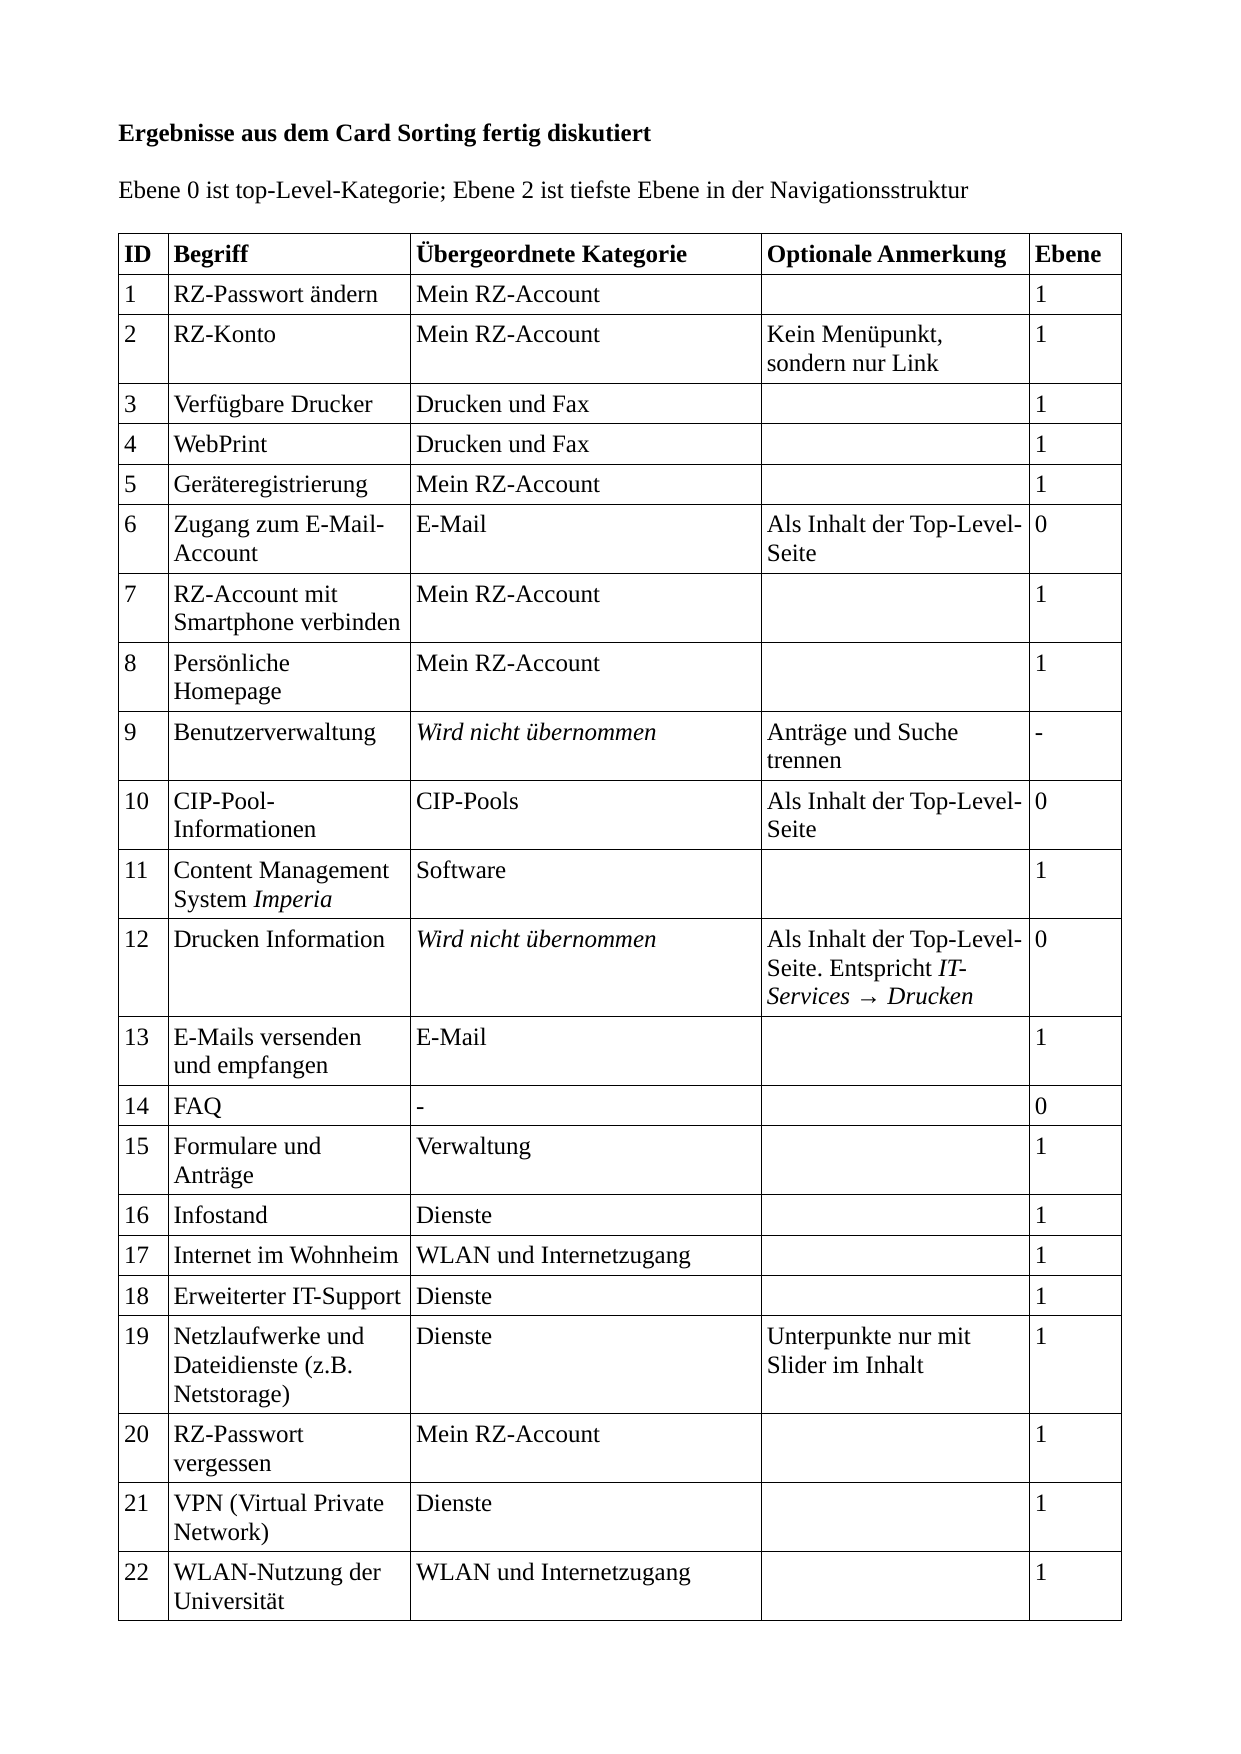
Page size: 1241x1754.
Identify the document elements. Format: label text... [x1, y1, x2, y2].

table_cell Verwaltung [411, 1126, 761, 1194]
table_cell 1 [1030, 1483, 1121, 1551]
table_cell 21 [119, 1483, 168, 1551]
table_cell 0 [1030, 781, 1121, 849]
table_cell [762, 1017, 1029, 1085]
table_header ID [119, 234, 168, 273]
table_cell Mein RZ-Account [411, 315, 761, 383]
table_cell CIP-Pool-Informationen [169, 781, 410, 849]
table_cell Erweiterter IT-Support [169, 1276, 410, 1315]
table_cell [762, 1483, 1029, 1551]
table_cell Software [411, 850, 761, 918]
table_cell 1 [1030, 1276, 1121, 1315]
table_header Ebene [1030, 234, 1121, 273]
table_cell 7 [119, 574, 168, 642]
table_cell Zugang zum E-Mail-Account [169, 505, 410, 573]
table_cell RZ-Konto [169, 315, 410, 383]
table_cell 8 [119, 643, 168, 711]
table_cell Unterpunkte nur mit Slider im Inhalt [762, 1316, 1029, 1413]
table_cell Verfügbare Drucker [169, 384, 410, 423]
table_cell [762, 643, 1029, 711]
table_cell 1 [1030, 1414, 1121, 1482]
table_cell 6 [119, 505, 168, 573]
table_cell Drucken und Fax [411, 384, 761, 423]
table_cell Benutzerverwaltung [169, 712, 410, 780]
table_cell RZ-Account mit Smartphone verbinden [169, 574, 410, 642]
table_cell 1 [1030, 643, 1121, 711]
table_cell 1 [1030, 1017, 1121, 1085]
table_cell Mein RZ-Account [411, 574, 761, 642]
table_cell 18 [119, 1276, 168, 1315]
table_cell CIP-Pools [411, 781, 761, 849]
table_cell 1 [1030, 384, 1121, 423]
table_cell - [1030, 712, 1121, 780]
table_cell [762, 424, 1029, 463]
table_cell [762, 850, 1029, 918]
table_cell 0 [1030, 505, 1121, 573]
table_cell 1 [1030, 574, 1121, 642]
table_cell Internet im Wohnheim [169, 1236, 410, 1275]
table_cell WLAN und Internetzugang [411, 1236, 761, 1275]
table_cell WLAN und Internetzugang [411, 1552, 761, 1620]
table_cell RZ-Passwort vergessen [169, 1414, 410, 1482]
table_cell 1 [1030, 1316, 1121, 1413]
table_cell [762, 384, 1029, 423]
table_cell 2 [119, 315, 168, 383]
table_cell Infostand [169, 1195, 410, 1235]
table_cell 16 [119, 1195, 168, 1235]
table_cell Wird nicht übernommen [411, 712, 761, 780]
table_cell Anträge und Suche trennen [762, 712, 1029, 780]
table_cell E-Mail [411, 505, 761, 573]
table_cell E-Mails versenden und empfangen [169, 1017, 410, 1085]
text Ergebnisse aus dem Card Sorting fertig diskutiert [118, 118, 1122, 147]
table_cell Mein RZ-Account [411, 1414, 761, 1482]
table_header Übergeordnete Kategorie [411, 234, 761, 273]
table_cell Als Inhalt der Top-Level-Seite. Entspricht IT-Services → Drucken [762, 919, 1029, 1016]
table_cell Mein RZ-Account [411, 643, 761, 711]
table_cell Dienste [411, 1195, 761, 1235]
text Ebene 0 ist top-Level-Kategorie; Ebene 2 ist tiefste Ebene in der Navigationsstruktur [118, 176, 1122, 204]
table_cell Mein RZ-Account [411, 275, 761, 314]
table_cell 1 [119, 275, 168, 314]
table_cell Als Inhalt der Top-Level-Seite [762, 505, 1029, 573]
table_cell [762, 1086, 1029, 1125]
table_cell WebPrint [169, 424, 410, 463]
table_cell Geräteregistrierung [169, 465, 410, 504]
table_cell WLAN-Nutzung der Universität [169, 1552, 410, 1620]
table_cell E-Mail [411, 1017, 761, 1085]
table_cell [762, 1414, 1029, 1482]
table_cell 1 [1030, 1236, 1121, 1275]
table_cell 14 [119, 1086, 168, 1125]
table_cell [762, 574, 1029, 642]
table_cell [762, 1236, 1029, 1275]
table_cell 10 [119, 781, 168, 849]
table_cell [762, 1276, 1029, 1315]
table_cell Dienste [411, 1316, 761, 1413]
table_cell Drucken und Fax [411, 424, 761, 463]
table_cell 4 [119, 424, 168, 463]
table_cell Kein Menüpunkt, sondern nur Link [762, 315, 1029, 383]
table_cell 20 [119, 1414, 168, 1482]
table_cell 17 [119, 1236, 168, 1275]
table_cell Mein RZ-Account [411, 465, 761, 504]
table_cell [762, 465, 1029, 504]
table_header Begriff [169, 234, 410, 273]
table_cell Wird nicht übernommen [411, 919, 761, 1016]
table_cell 1 [1030, 275, 1121, 314]
table_cell [762, 275, 1029, 314]
table_cell Drucken Information [169, 919, 410, 1016]
table_cell RZ-Passwort ändern [169, 275, 410, 314]
table_cell 1 [1030, 315, 1121, 383]
table_cell 1 [1030, 465, 1121, 504]
table_cell 1 [1030, 1552, 1121, 1620]
table_cell 13 [119, 1017, 168, 1085]
table_cell - [411, 1086, 761, 1125]
table_cell 11 [119, 850, 168, 918]
table_cell Dienste [411, 1276, 761, 1315]
table_cell [762, 1126, 1029, 1194]
table_cell 9 [119, 712, 168, 780]
table_cell 22 [119, 1552, 168, 1620]
table_cell 1 [1030, 850, 1121, 918]
table_cell Persönliche Homepage [169, 643, 410, 711]
table_cell VPN (Virtual Private Network) [169, 1483, 410, 1551]
table_cell Als Inhalt der Top-Level-Seite [762, 781, 1029, 849]
table_cell 1 [1030, 424, 1121, 463]
table_cell Dienste [411, 1483, 761, 1551]
table_cell FAQ [169, 1086, 410, 1125]
table_cell 1 [1030, 1126, 1121, 1194]
table_cell Content Management System Imperia [169, 850, 410, 918]
table_cell 0 [1030, 919, 1121, 1016]
table_cell 15 [119, 1126, 168, 1194]
table_cell Formulare und Anträge [169, 1126, 410, 1194]
table_cell [762, 1195, 1029, 1235]
table_cell 1 [1030, 1195, 1121, 1235]
table_cell 19 [119, 1316, 168, 1413]
table_cell 3 [119, 384, 168, 423]
table_header Optionale Anmerkung [762, 234, 1029, 273]
table_cell [762, 1552, 1029, 1620]
table_cell 5 [119, 465, 168, 504]
table_cell Netzlaufwerke und Dateidienste (z.B. Netstorage) [169, 1316, 410, 1413]
table_cell 12 [119, 919, 168, 1016]
table_cell 0 [1030, 1086, 1121, 1125]
